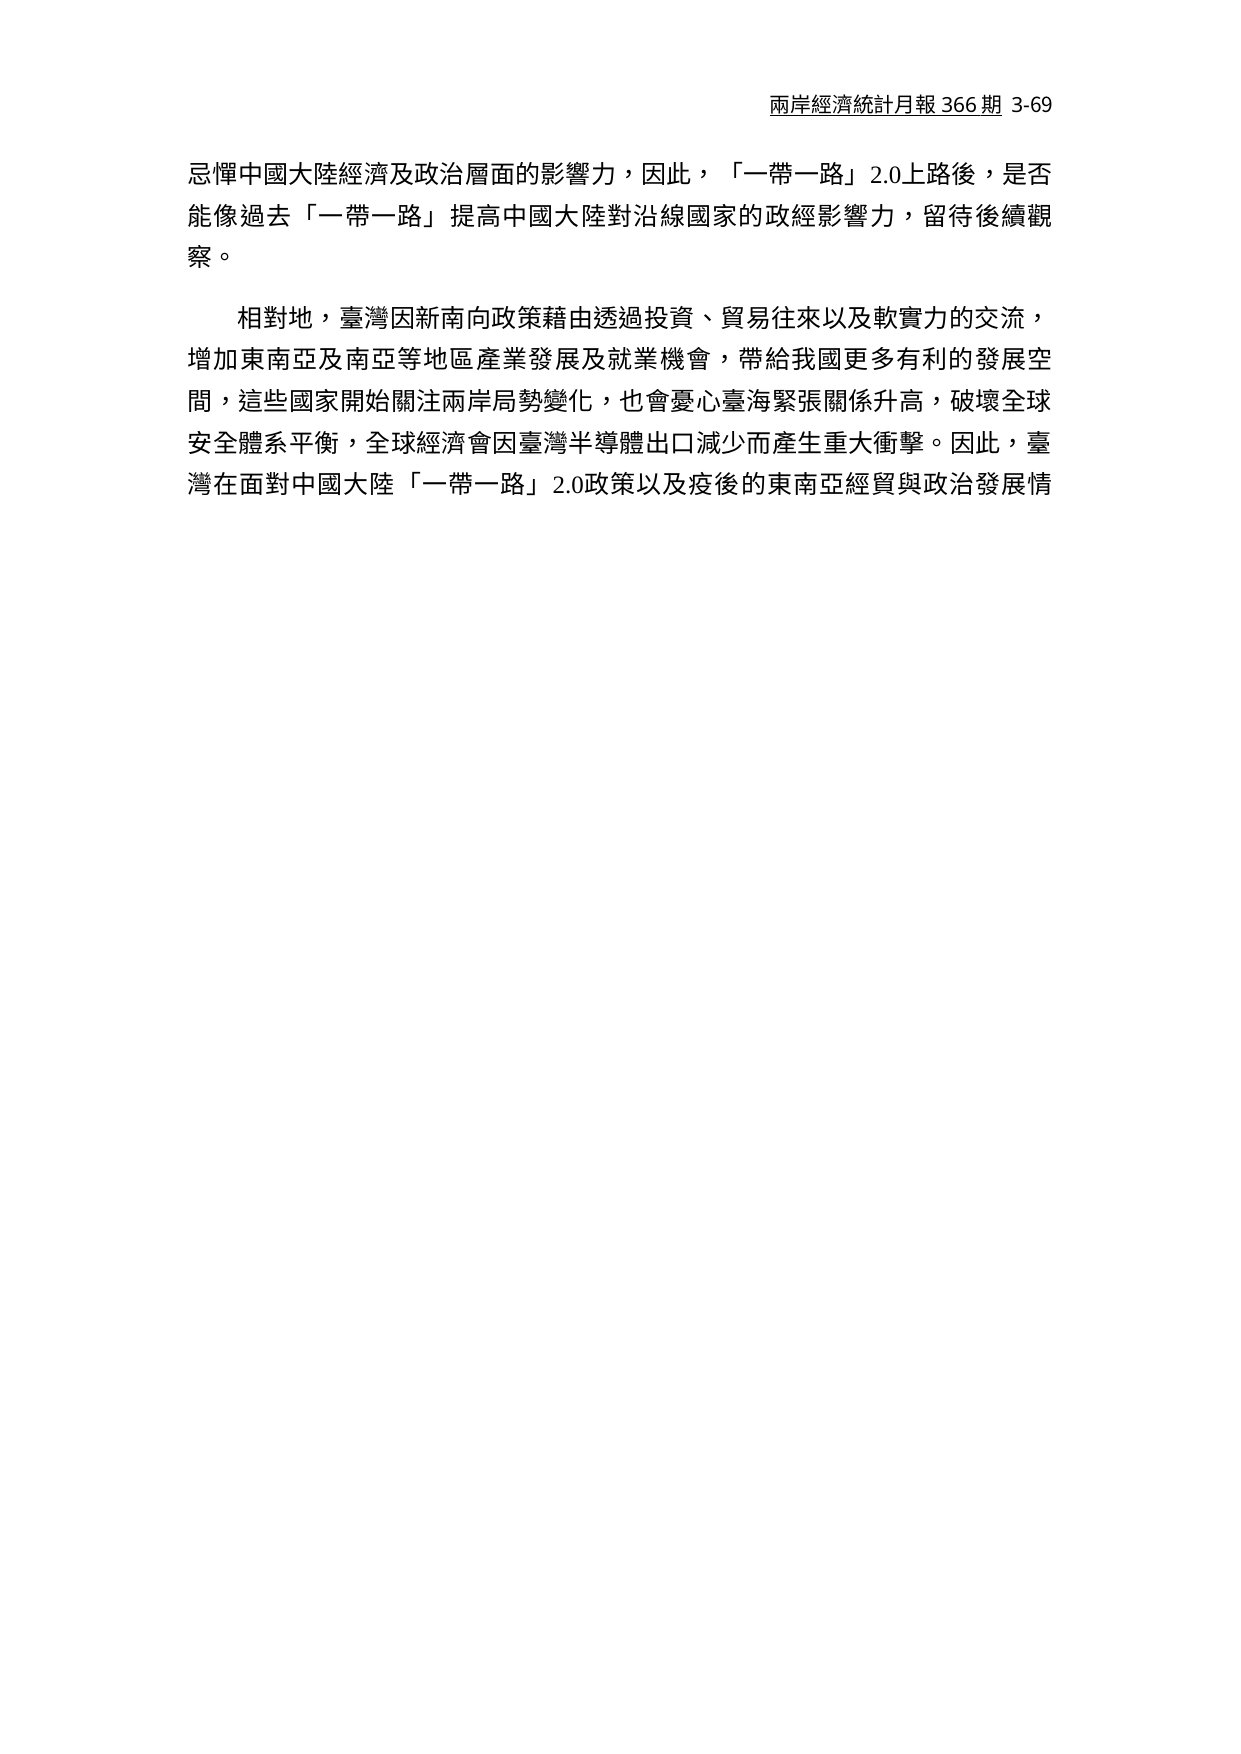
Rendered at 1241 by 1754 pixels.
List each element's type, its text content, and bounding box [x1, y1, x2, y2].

text 忌憚中國大陸經濟及政治層面的影響力，因此，「一帶一路」2.0上路後，是否能像過去「一帶一路」提高中國大陸對沿線國家的政經影響力，留待後續觀察。 [187, 150, 1053, 275]
text 相對地，臺灣因新南向政策藉由透過投資、貿易往來以及軟實力的交流，增加東南亞及南亞等地區產業發展及就業機會，帶給我國更多有利的發展空間，這些國家開始關注兩岸局勢變化，也會憂心臺海緊張關係升高，破壞全球安全體系平衡，全球經濟會因臺灣半導體出口減少而產生重大衝擊。因此，臺灣在面對中國大陸「一帶一路」2.0政策以及疫後的東南亞經貿與政治發展情 [187, 294, 1053, 502]
